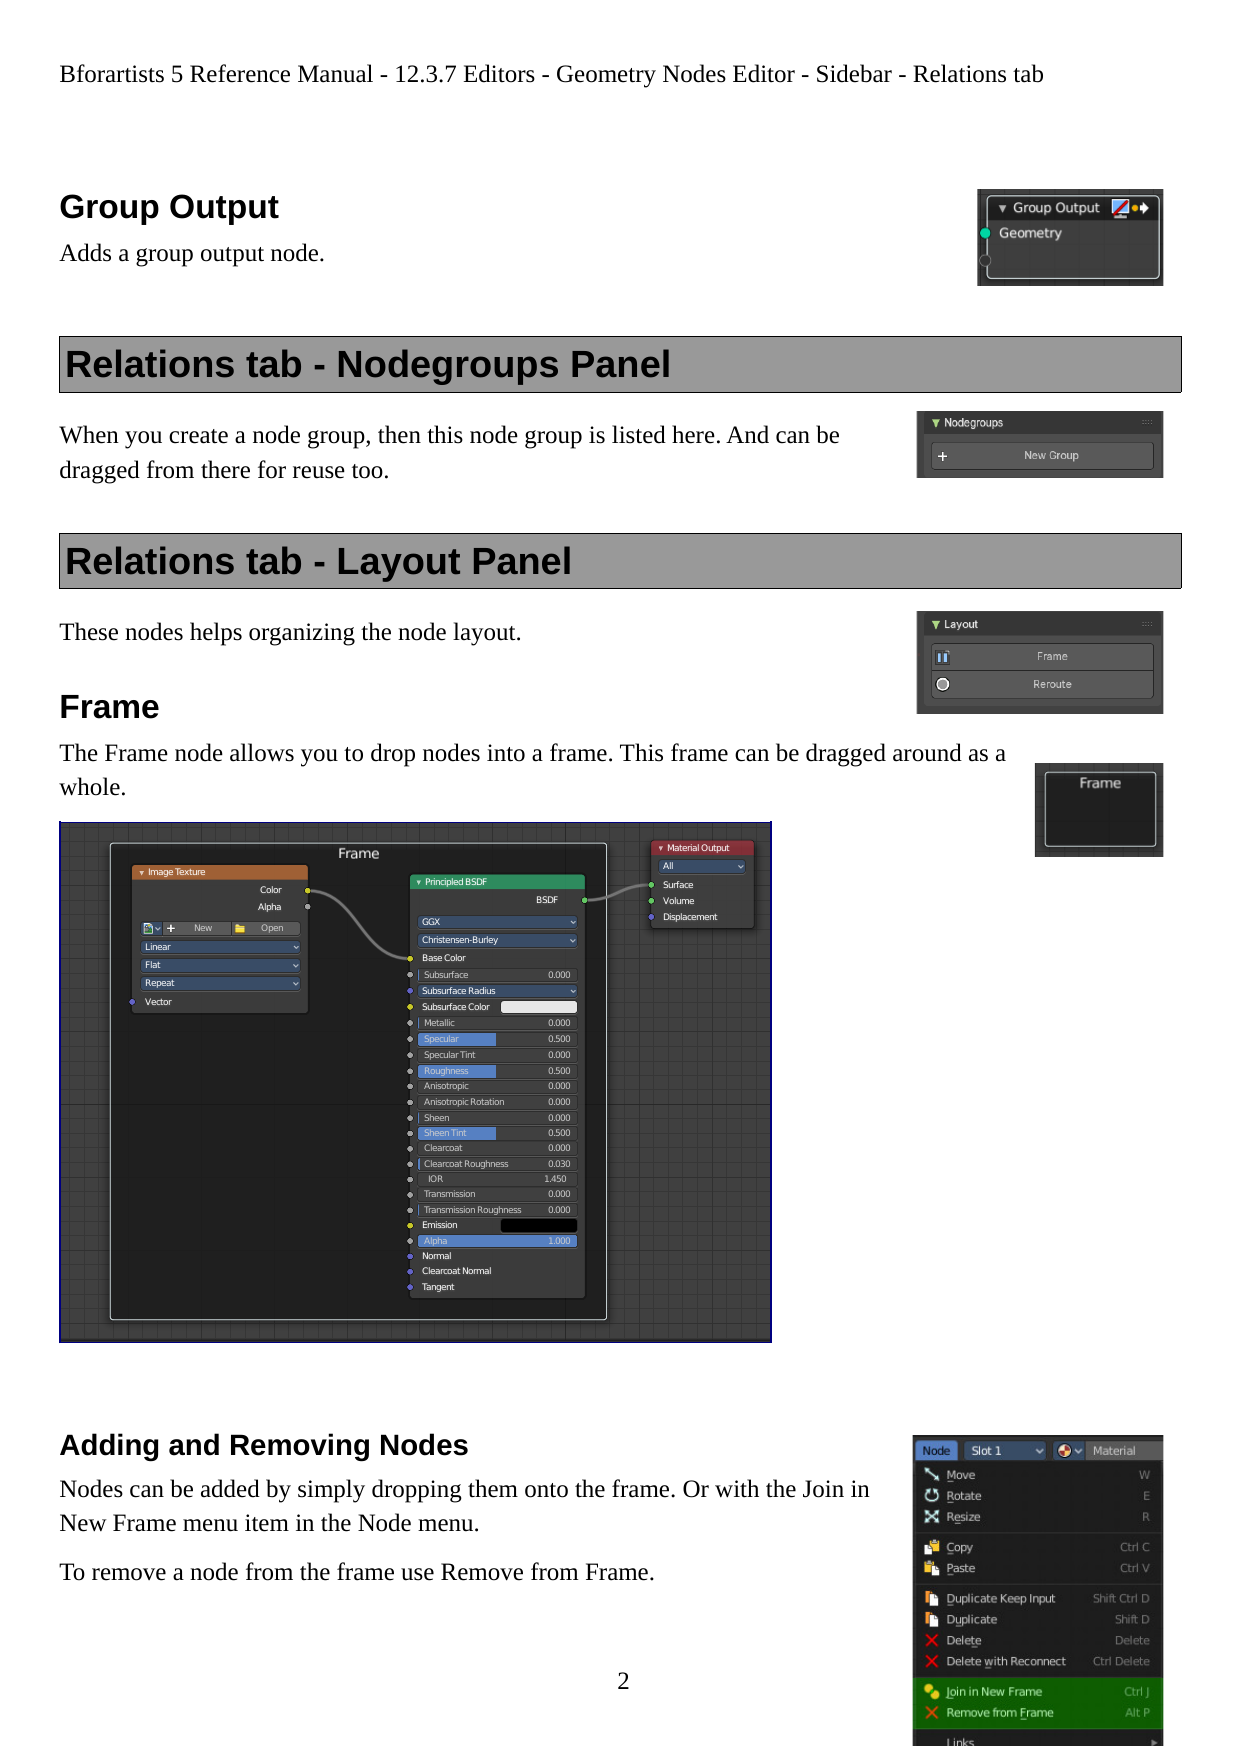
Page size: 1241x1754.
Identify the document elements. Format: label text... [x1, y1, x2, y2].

text To remove a node from the frame use Remove from Frame. [59, 1557, 912, 1586]
picture [977, 189, 1164, 286]
picture [916, 611, 1164, 714]
text These nodes helps organizing the node layout. [59, 617, 916, 646]
text Nodes can be added by simply dropping them onto the frame. Or with the Join in New Frame menu item in the Node menu. [59, 1474, 912, 1537]
text When you create a node group, then this node group is listed here. And can be dragged from there for reuse too. [59, 421, 1181, 484]
subtitle Frame [59, 687, 1181, 725]
text The Frame node allows you to drop nodes into a frame. This frame can be dragged around as a whole. [59, 738, 1181, 801]
picture [1034, 763, 1164, 857]
subtitle Group Output [59, 187, 1181, 226]
text Adds a group output node. [59, 238, 977, 267]
table_header Relations tab - Nodegroups Panel [60, 337, 1181, 392]
picture [61, 823, 770, 1342]
picture [912, 1435, 1164, 1746]
table_header Relations tab - Layout Panel [60, 534, 1181, 588]
picture [916, 411, 1164, 478]
subtitle Adding and Removing Nodes [59, 1427, 1181, 1461]
